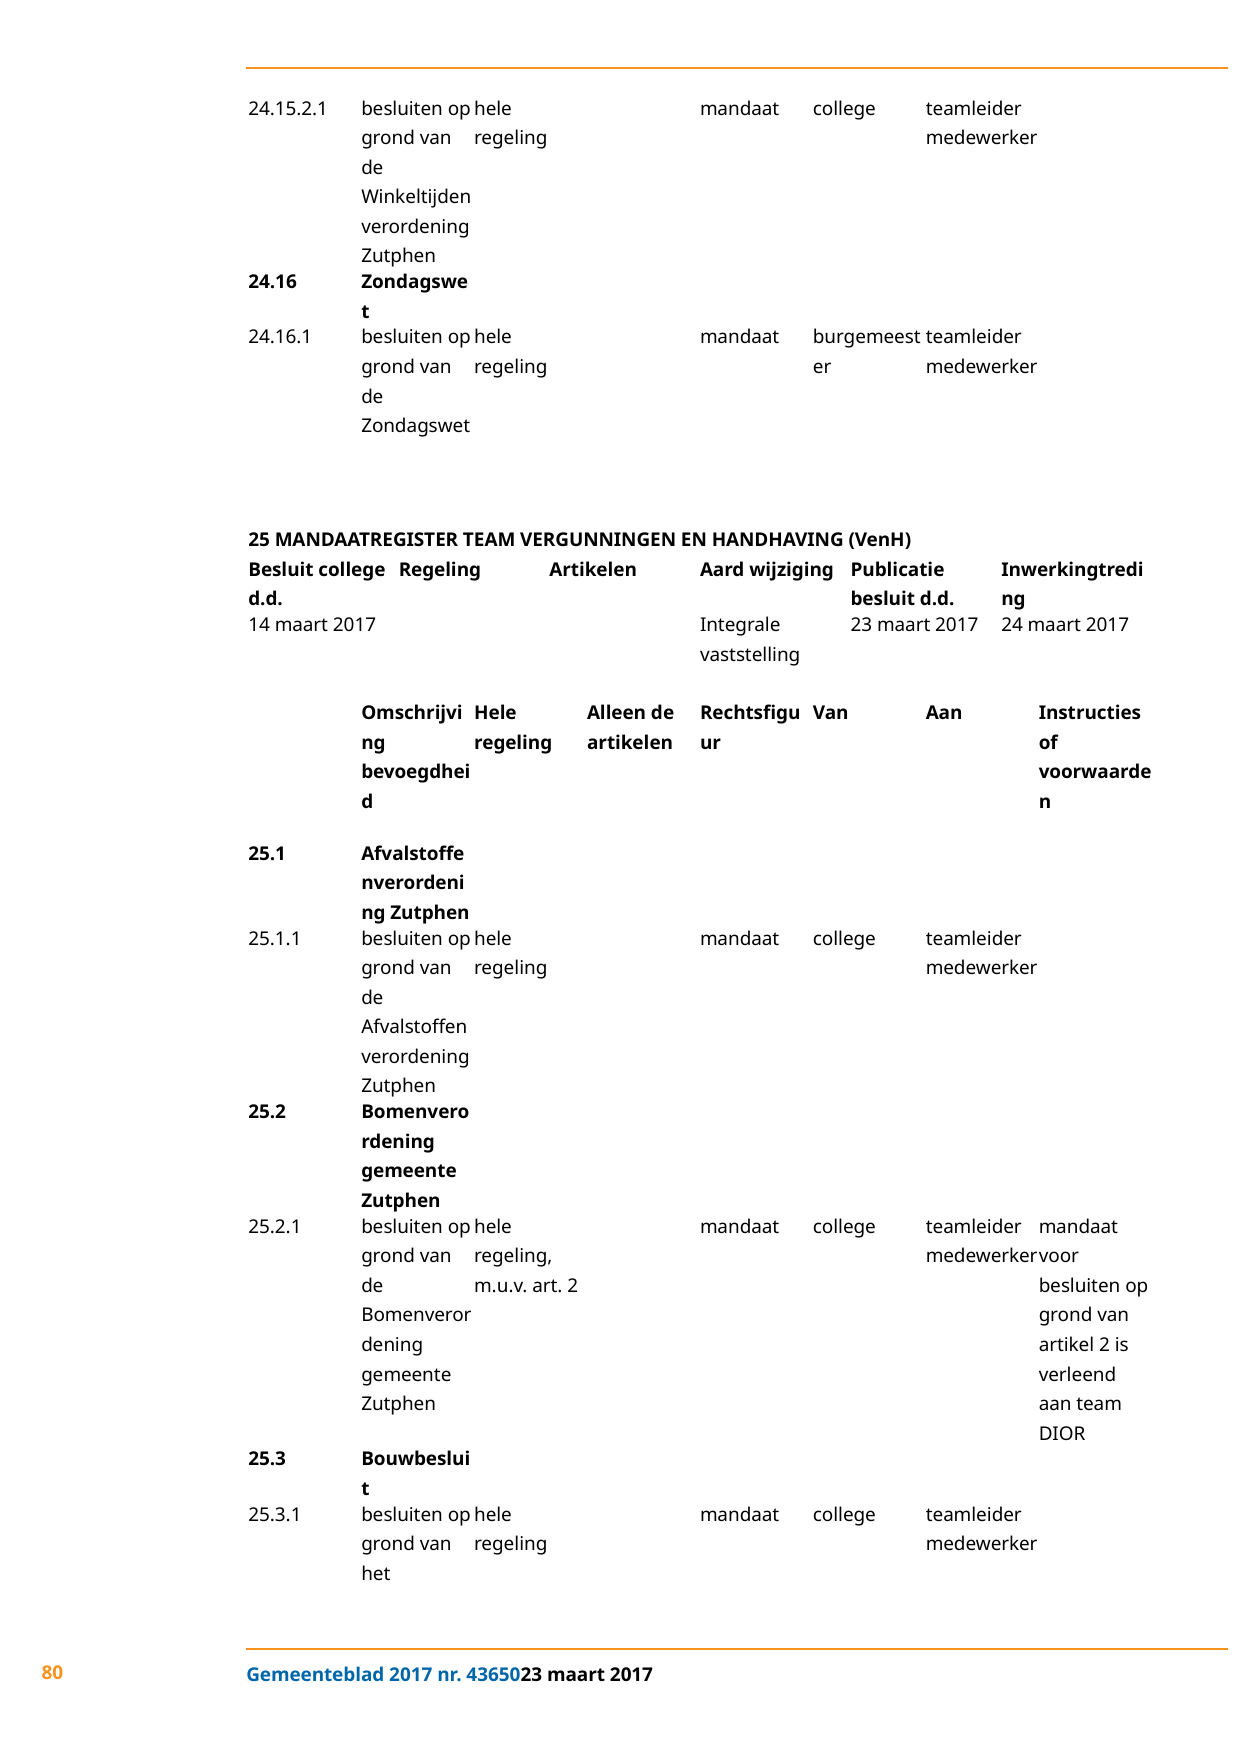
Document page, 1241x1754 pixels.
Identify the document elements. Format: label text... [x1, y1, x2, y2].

table_cell 25.3.1 [248, 1501, 361, 1586]
table_cell college [813, 95, 926, 268]
text 25 MANDAATREGISTER TEAM VERGUNNINGEN EN HANDHAVING (VenH) [248, 526, 1152, 552]
table_cell hele regeling, m.u.v. art. 2 [474, 1213, 587, 1446]
table_header Van [813, 700, 926, 814]
table_cell mandaat [700, 1501, 813, 1586]
table_cell [549, 611, 700, 667]
table_cell mandaat [700, 324, 813, 468]
table_cell [1039, 1098, 1152, 1213]
table_header Rechtsfiguur [700, 700, 813, 814]
table_header Instructies of voorwaarden [1039, 700, 1152, 814]
table_cell Bouwbesluit [361, 1446, 474, 1501]
table_cell college [813, 925, 926, 1098]
table_cell [926, 468, 1038, 493]
table_cell [1039, 95, 1152, 268]
table_cell [474, 468, 587, 493]
table_cell [248, 814, 361, 840]
table_cell [587, 1213, 700, 1446]
table_cell besluiten op grond van de Afvalstoffenverordening Zutphen [361, 925, 474, 1098]
table_cell hele regeling [474, 324, 587, 468]
table_cell [1039, 468, 1152, 493]
table_header Regeling [399, 556, 549, 611]
table_header Hele regeling [474, 700, 587, 814]
table_cell teamleider medewerker [926, 95, 1038, 268]
table_cell 25.2.1 [248, 1213, 361, 1446]
table_cell hele regeling [474, 925, 587, 1098]
table_header Aard wijziging [700, 556, 850, 611]
table_cell mandaat [700, 95, 813, 268]
table_cell 25.3 [248, 1446, 361, 1501]
table_cell college [813, 1501, 926, 1586]
picture [41, 47, 231, 172]
table_header 25.1 [248, 840, 361, 925]
table_cell burgemeester [813, 324, 926, 468]
table_cell [700, 1098, 813, 1213]
table_cell teamleider medewerker [926, 1501, 1038, 1586]
table_header Besluit college d.d. [248, 556, 398, 611]
table_cell [474, 1098, 587, 1213]
table_cell 25.2 [248, 1098, 361, 1213]
table_cell 25.1.1 [248, 925, 361, 1098]
table_cell 23 maart 2017 [850, 611, 1001, 667]
table_cell 14 maart 2017 [248, 611, 398, 667]
table_cell besluiten op grond van het [361, 1501, 474, 1586]
table_cell teamleider medewerker [926, 324, 1038, 468]
table_cell [587, 468, 700, 493]
table_cell 24 maart 2017 [1001, 611, 1152, 667]
table_cell [813, 1098, 926, 1213]
table_cell college [813, 1213, 926, 1446]
table_cell Bomenverordening gemeente Zutphen [361, 1098, 474, 1213]
table_header Aan [926, 700, 1038, 814]
table_header [248, 700, 361, 814]
table_cell [248, 468, 361, 493]
table_cell [587, 95, 700, 268]
table_cell besluiten op grond van de Winkeltijdenverordening Zutphen [361, 95, 474, 268]
table_header Alleen de artikelen [587, 700, 700, 814]
table_cell teamleider medewerker [926, 925, 1038, 1098]
table_cell [1039, 1501, 1152, 1586]
table_cell besluiten op grond van de Zondagswet [361, 324, 474, 468]
table_cell [587, 1501, 700, 1586]
table_cell [361, 468, 474, 493]
table_cell [587, 1098, 700, 1213]
table_header Artikelen [549, 556, 700, 611]
table_cell 24.15.2.1 [248, 95, 361, 268]
table_cell mandaat [700, 925, 813, 1098]
table_header Publicatie besluit d.d. [850, 556, 1001, 611]
table_cell 24.16 [248, 269, 361, 324]
table_cell [587, 925, 700, 1098]
table_cell hele regeling [474, 1501, 587, 1586]
table_cell [700, 468, 813, 493]
table_header Afvalstoffenverordening Zutphen [361, 840, 474, 925]
table_header Omschrijving bevoegdheid [361, 700, 474, 814]
table_cell [1039, 324, 1152, 468]
table_cell teamleider medewerker [926, 1213, 1038, 1446]
table_cell besluiten op grond van de Bomenverordening gemeente Zutphen [361, 1213, 474, 1446]
table_cell mandaat voor besluiten op grond van artikel 2 is verleend aan team DIOR [1039, 1213, 1152, 1446]
table_cell mandaat [700, 1213, 813, 1446]
table_cell [813, 468, 926, 493]
table_cell [926, 1098, 1038, 1213]
table_cell Integrale vaststelling [700, 611, 850, 667]
table_cell hele regeling [474, 95, 587, 268]
table_cell 24.16.1 [248, 324, 361, 468]
table_header Inwerkingtreding [1001, 556, 1152, 611]
table_cell [399, 611, 549, 667]
table_cell [587, 324, 700, 468]
table_cell Zondagswet [361, 269, 474, 324]
table_cell [1039, 925, 1152, 1098]
